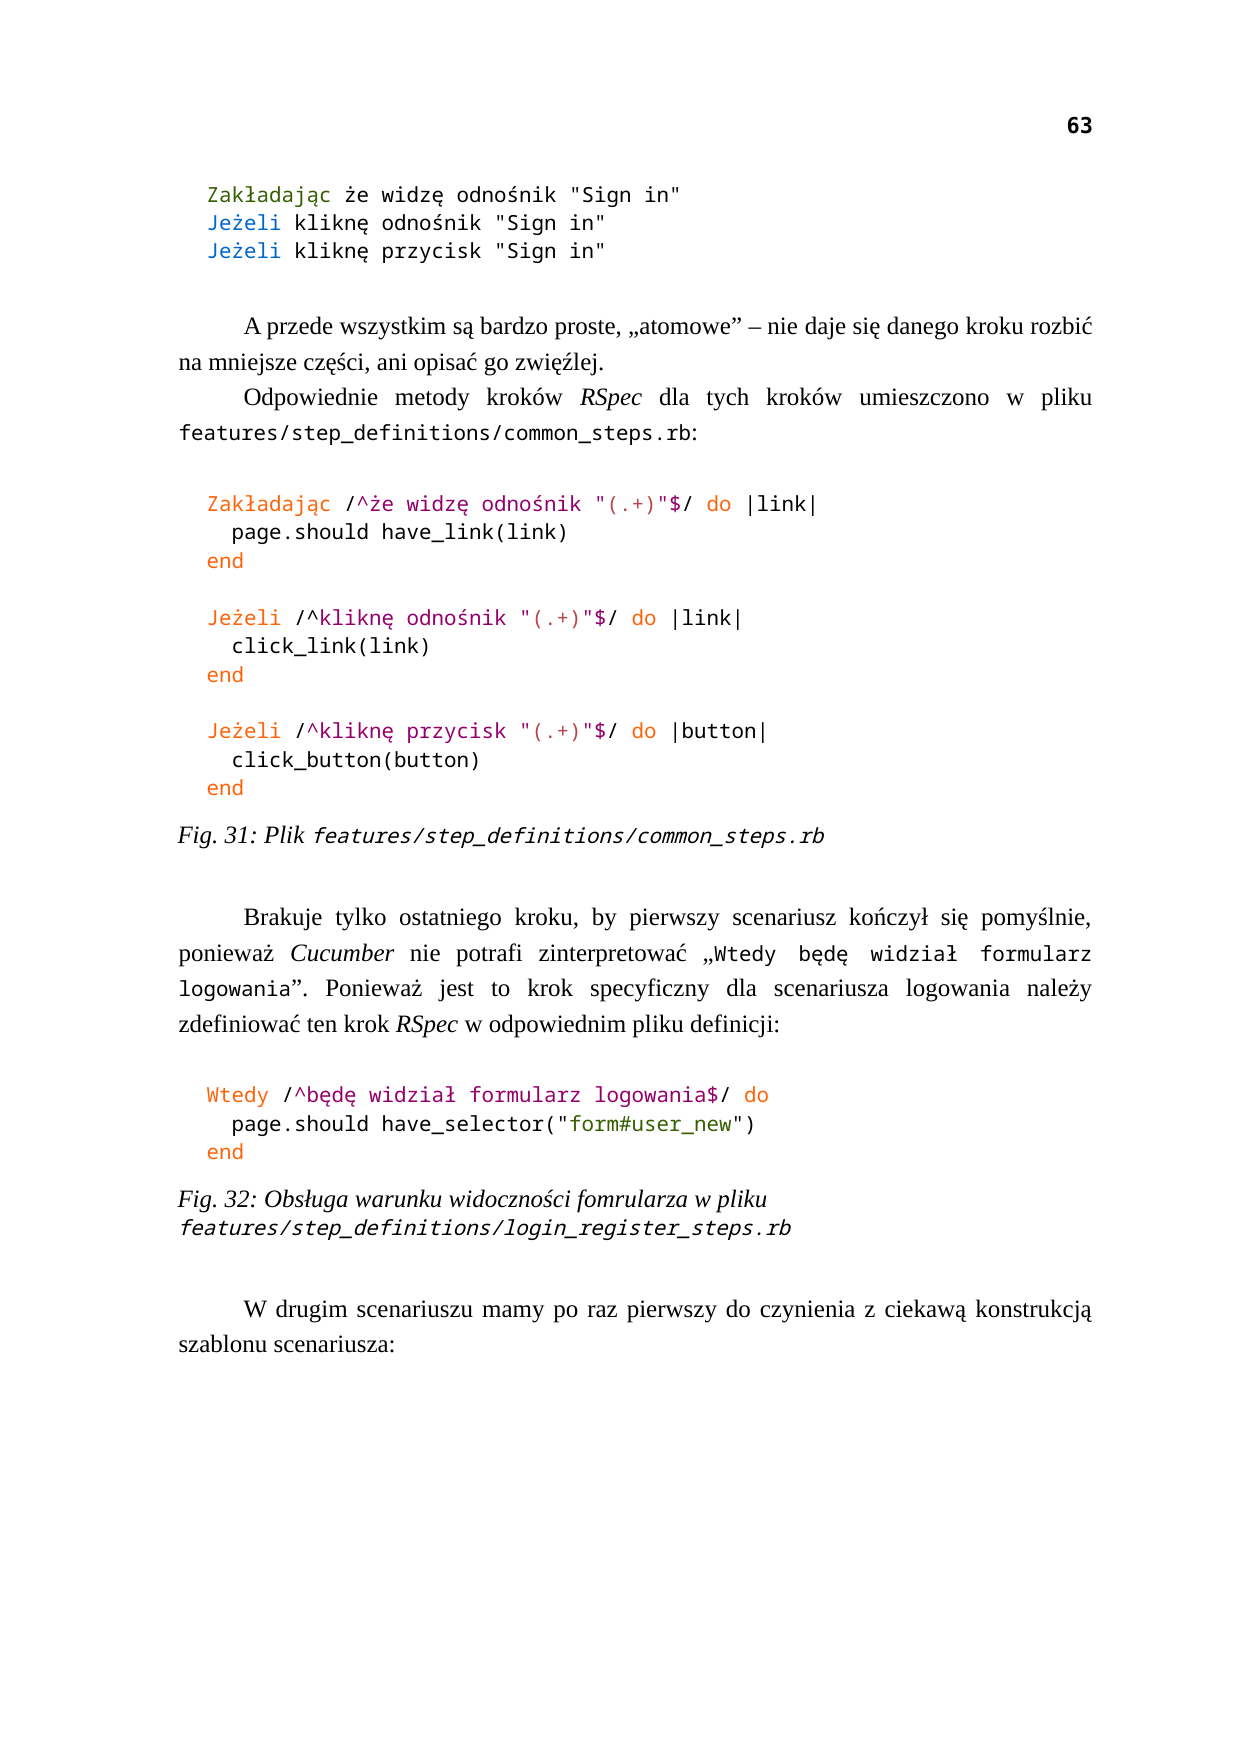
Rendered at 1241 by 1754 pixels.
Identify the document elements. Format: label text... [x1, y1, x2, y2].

text Odpowiednie metody kroków RSpec dla tych kroków umieszczono w pliku features/step_definitions/common_steps.rb: [178, 377, 1093, 448]
text Fig. 31: Plik features/step_definitions/common_steps.rb [177, 820, 1093, 849]
text A przede wszystkim są bardzo proste, „atomowe” – nie daje się danego kroku rozbić na mniejsze części, ani opisać go zwięźlej. [178, 306, 1093, 377]
table_header Wtedy /^będę widział formularz logowania$/ do page.should have_selector("form#user_new") end [177, 1075, 1093, 1171]
text Fig. 32: Obsługa warunku widoczności fomrularza w pliku features/step_definitions/login_register_steps.rb [177, 1184, 1093, 1241]
text W drugim scenariuszu mamy po raz pierwszy do czynienia z ciekawą konstrukcją szablonu scenariusza: [178, 1289, 1093, 1360]
text Brakuje tylko ostatniego kroku, by pierwszy scenariusz kończył się pomyślnie, ponieważ Cucumber nie potrafi zinterpretować „Wtedy będę widział formularz logowania”. Ponieważ jest to krok specyficzny dla scenariusza logowania należy zdefiniować ten krok RSpec w odpowiednim pliku definicji: [178, 897, 1093, 1039]
table_header Zakładając że widzę odnośnik "Sign in" Jeżeli kliknę odnośnik "Sign in" Jeżeli kliknę przycisk "Sign in" [177, 174, 1093, 271]
table_header Zakładając /^że widzę odnośnik "(.+)"$/ do |link| page.should have_link(link) end Jeżeli /^kliknę odnośnik "(.+)"$/ do |link| click_link(link) end Jeżeli /^kliknę przycisk "(.+)"$/ do |button| click_button(button) end [177, 483, 1093, 808]
